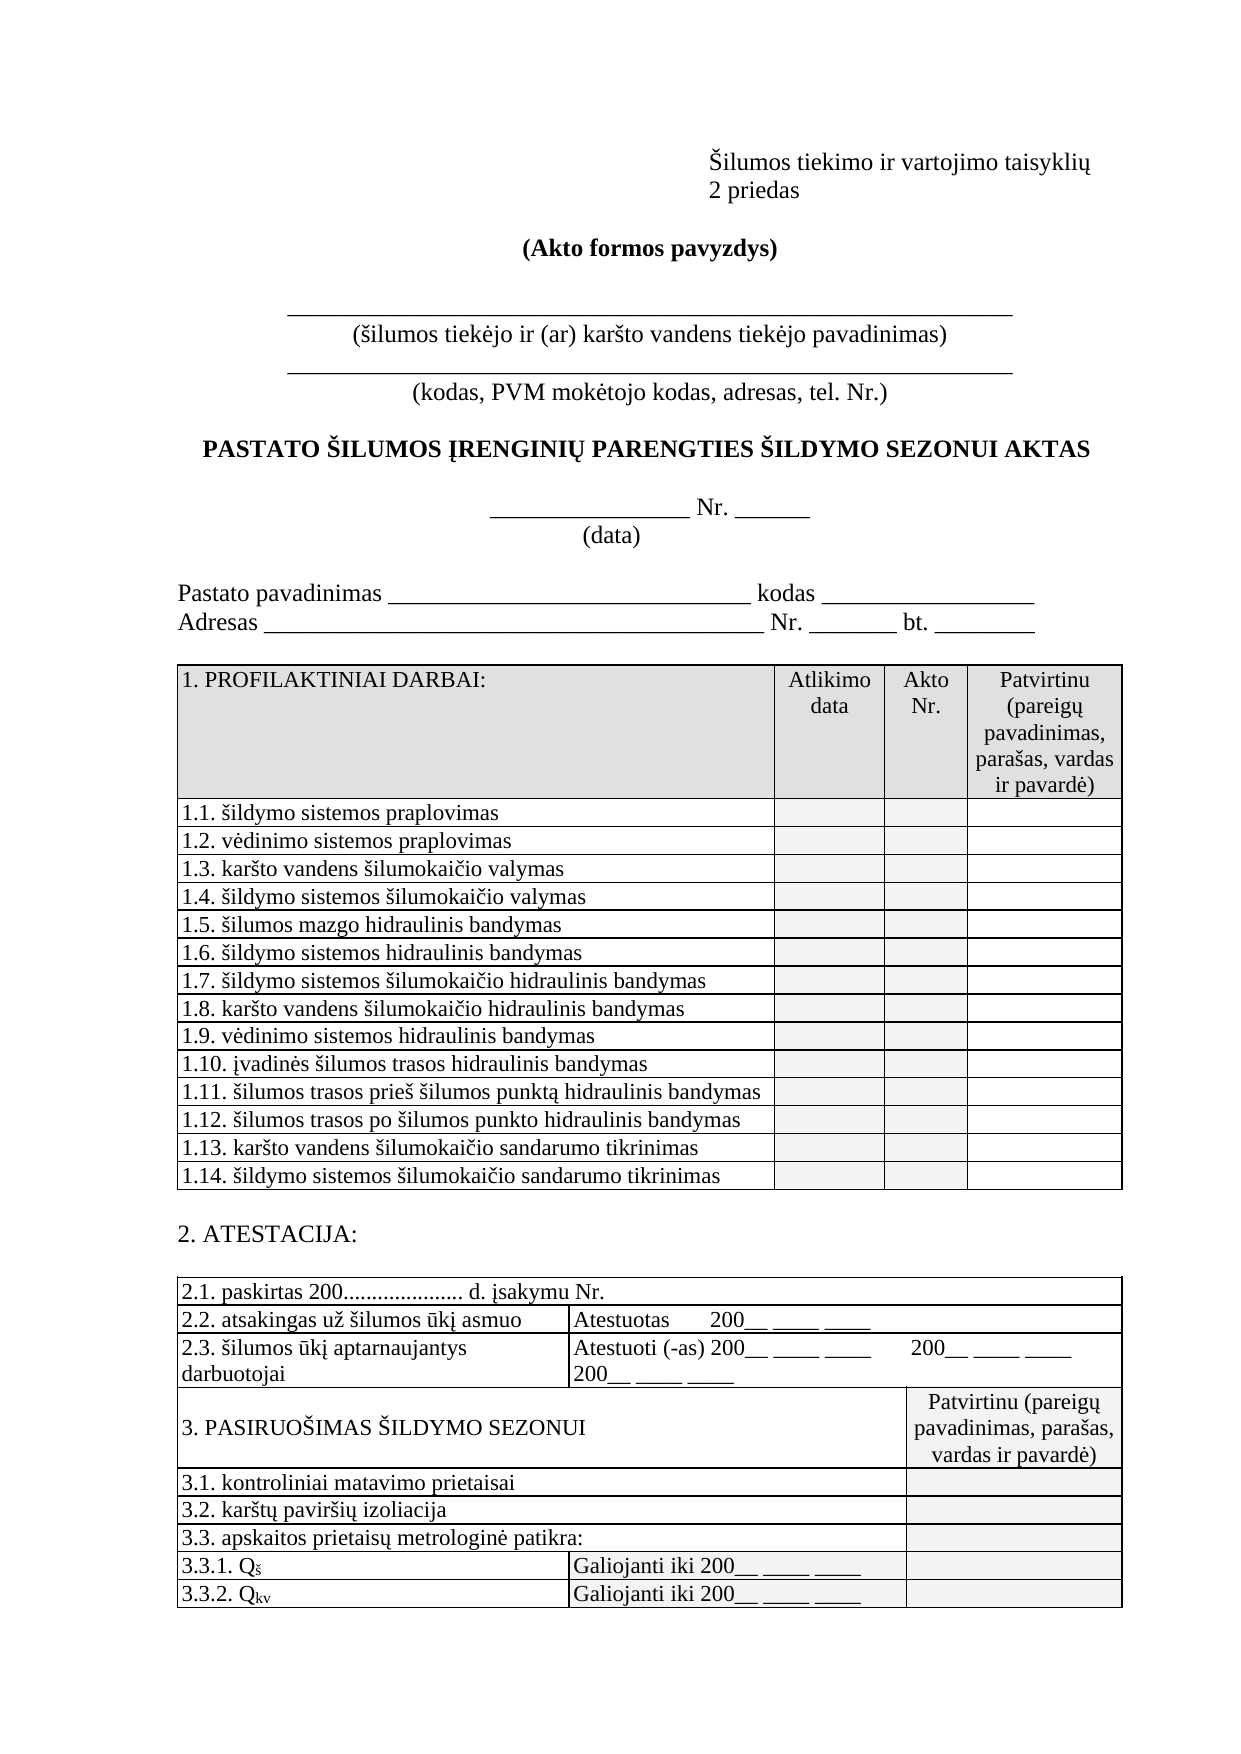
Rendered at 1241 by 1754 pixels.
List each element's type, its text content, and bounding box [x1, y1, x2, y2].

table_cell [885, 967, 967, 993]
table_cell 1.14. šildymo sistemos šilumokaičio sandarumo tikrinimas [178, 1162, 774, 1188]
table_cell [775, 883, 884, 909]
table_cell [775, 939, 884, 965]
text (šilumos tiekėjo ir (ar) karšto vandens tiekėjo pavadinimas) [177, 319, 1122, 348]
text __________________________________________________________ [177, 291, 1122, 319]
table_cell [885, 799, 967, 826]
table_cell 3.1. kontroliniai matavimo prietaisai [178, 1469, 906, 1495]
text 2 priedas [177, 176, 1122, 204]
table_header Atlikimo data [775, 666, 884, 798]
table_cell [907, 1552, 1121, 1579]
text Adresas ________________________________________ Nr. _______ bt. ________ [177, 607, 1122, 636]
text Šilumos tiekimo ir vartojimo taisyklių [177, 147, 1122, 176]
table_cell 1.7. šildymo sistemos šilumokaičio hidraulinis bandymas [178, 967, 774, 993]
table_cell 1.11. šilumos trasos prieš šilumos punktą hidraulinis bandymas [178, 1078, 774, 1105]
table_cell 1.1. šildymo sistemos praplovimas [178, 799, 774, 826]
table_cell [968, 1078, 1121, 1105]
table_cell 1.4. šildymo sistemos šilumokaičio valymas [178, 883, 774, 909]
table_cell [775, 995, 884, 1021]
table_cell 3.3.2. Qkv [178, 1580, 568, 1607]
table_cell [968, 883, 1121, 909]
table_cell 2.2. atsakingas už šilumos ūkį asmuo [178, 1306, 568, 1332]
table_cell 1.13. karšto vandens šilumokaičio sandarumo tikrinimas [178, 1134, 774, 1161]
table_cell Atestuotas 200__ ____ ____ [570, 1306, 1121, 1332]
text (kodas, PVM mokėtojo kodas, adresas, tel. Nr.) [177, 377, 1122, 406]
table_cell 1.12. šilumos trasos po šilumos punkto hidraulinis bandymas [178, 1106, 774, 1133]
table_cell [968, 799, 1121, 826]
table_cell [775, 1051, 884, 1077]
table_cell Galiojanti iki 200__ ____ ____ [570, 1580, 906, 1607]
table_cell 3.3.1. Qš [178, 1552, 568, 1579]
table_cell [885, 911, 967, 937]
table_cell [885, 1162, 967, 1188]
table_header 1. PROFILAKTINIAI DARBAI: [178, 666, 774, 798]
table_cell [968, 1051, 1121, 1077]
table_cell [907, 1525, 1121, 1551]
table_cell [775, 1134, 884, 1161]
table_cell 1.5. šilumos mazgo hidraulinis bandymas [178, 911, 774, 937]
table_cell [775, 967, 884, 993]
table_cell 200__ ____ ____ [906, 1334, 1121, 1386]
table_cell [885, 1134, 967, 1161]
table_cell 1.10. įvadinės šilumos trasos hidraulinis bandymas [178, 1051, 774, 1077]
text __________________________________________________________ [177, 348, 1122, 377]
table_cell [968, 827, 1121, 853]
table_cell [968, 1162, 1121, 1188]
table_cell [885, 855, 967, 881]
table_cell [885, 1106, 967, 1133]
table_cell [775, 799, 884, 826]
table_cell [775, 1162, 884, 1188]
text Pastato pavadinimas _____________________________ kodas _________________ [177, 578, 1122, 607]
table_cell [968, 995, 1121, 1021]
table_cell [885, 939, 967, 965]
text (Akto formos pavyzdys) [177, 233, 1122, 262]
table_cell [885, 1023, 967, 1049]
table_cell 1.9. vėdinimo sistemos hidraulinis bandymas [178, 1023, 774, 1049]
table_cell [775, 1023, 884, 1049]
table_cell [775, 827, 884, 853]
table_cell [775, 1078, 884, 1105]
table_cell 1.3. karšto vandens šilumokaičio valymas [178, 855, 774, 881]
table_cell [885, 1051, 967, 1077]
table_cell Atestuoti (-as) 200__ ____ ____ 200__ ____ ____ [570, 1334, 906, 1386]
table_cell [968, 967, 1121, 993]
table_cell [968, 1106, 1121, 1133]
table_cell [775, 855, 884, 881]
table_cell Galiojanti iki 200__ ____ ____ [570, 1552, 906, 1579]
table_cell [885, 883, 967, 909]
table_cell [968, 939, 1121, 965]
table_cell 2.3. šilumos ūkį aptarnaujantys darbuotojai [178, 1334, 568, 1386]
table_cell [907, 1497, 1121, 1523]
table_cell 1.2. vėdinimo sistemos praplovimas [178, 827, 774, 853]
table_cell Patvirtinu (pareigų pavadinimas, parašas, vardas ir pavardė) [907, 1388, 1121, 1467]
table_cell [885, 827, 967, 853]
table_cell 1.6. šildymo sistemos hidraulinis bandymas [178, 939, 774, 965]
table_cell [775, 911, 884, 937]
table_cell [968, 855, 1121, 881]
table_cell 3.3. apskaitos prietaisų metrologinė patikra: [178, 1525, 906, 1551]
text 2. ATESTACIJA: [177, 1219, 1122, 1248]
table_header Akto Nr. [885, 666, 967, 798]
table_cell [885, 1078, 967, 1105]
table_cell 1.8. karšto vandens šilumokaičio hidraulinis bandymas [178, 995, 774, 1021]
table_cell [968, 1023, 1121, 1049]
table_cell 3. PASIRUOŠIMAS ŠILDYMO SEZONUI [178, 1388, 906, 1467]
table_cell [885, 995, 967, 1021]
table_header 2.1. paskirtas 200..................... d. įsakymu Nr. [178, 1278, 1121, 1304]
table_cell [775, 1106, 884, 1133]
text PASTATO ŠILUMOS ĮRENGINIŲ PARENGTIES ŠILDYMO SEZONUI AKTAS [177, 434, 1122, 463]
table_cell [968, 1134, 1121, 1161]
table_cell [907, 1469, 1121, 1495]
table_cell 3.2. karštų paviršių izoliacija [178, 1497, 906, 1523]
table_cell [968, 911, 1121, 937]
table_header Patvirtinu (pareigų pavadinimas, parašas, vardas ir pavardė) [968, 666, 1121, 798]
text ________________ Nr. ______ [177, 492, 1122, 521]
text (data) [177, 521, 1122, 549]
table_cell [907, 1580, 1121, 1607]
